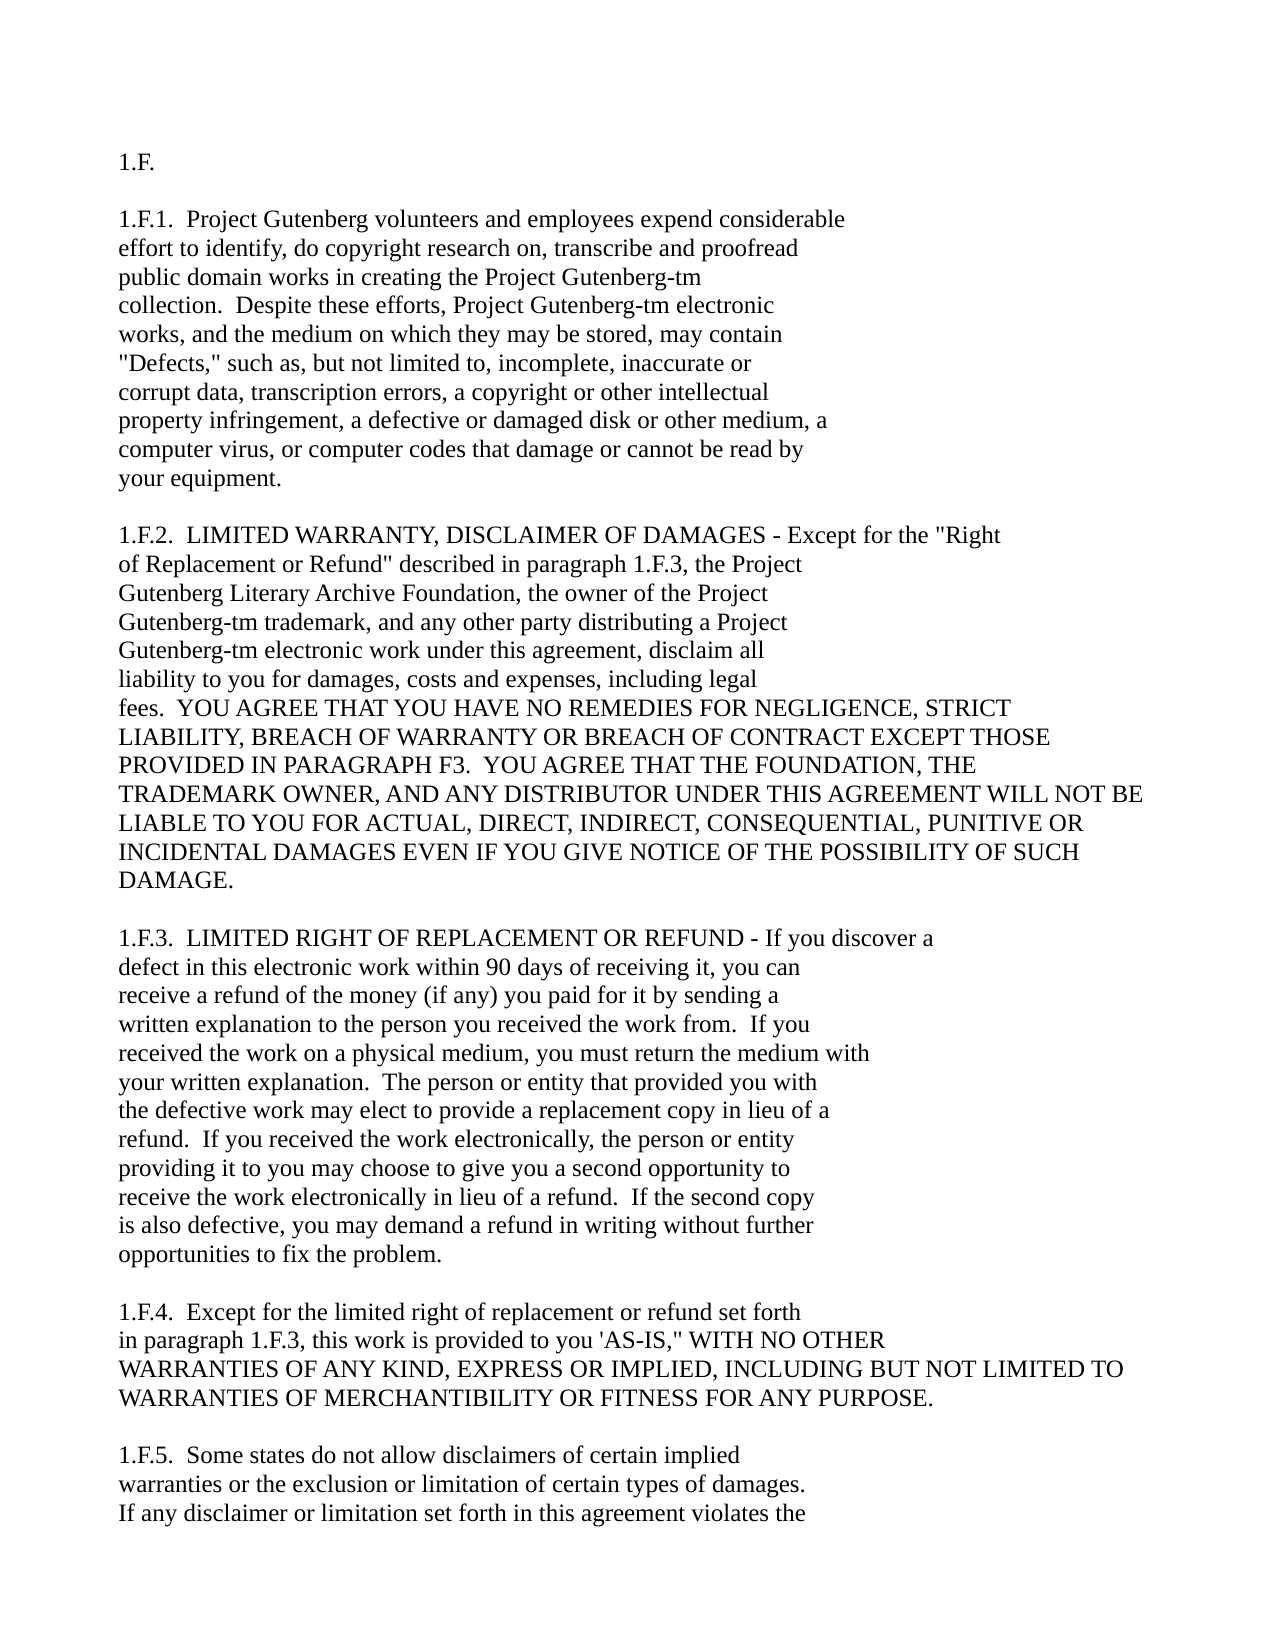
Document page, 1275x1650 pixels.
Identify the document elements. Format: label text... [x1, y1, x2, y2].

text WARRANTIES OF MERCHANTIBILITY OR FITNESS FOR ANY PURPOSE. [118, 1383, 1157, 1412]
text 1.F. [118, 147, 1157, 176]
text 1.F.2. LIMITED WARRANTY, DISCLAIMER OF DAMAGES - Except for the "Right [118, 521, 1157, 549]
text 1.F.1. Project Gutenberg volunteers and employees expend considerable [118, 204, 1157, 233]
text 1.F.4. Except for the limited right of replacement or refund set forth [118, 1297, 1157, 1326]
text WARRANTIES OF ANY KIND, EXPRESS OR IMPLIED, INCLUDING BUT NOT LIMITED TO [118, 1354, 1157, 1383]
text defect in this electronic work within 90 days of receiving it, you can [118, 952, 1157, 981]
text works, and the medium on which they may be stored, may contain [118, 319, 1157, 348]
text fees. YOU AGREE THAT YOU HAVE NO REMEDIES FOR NEGLIGENCE, STRICT [118, 693, 1157, 722]
text 1.F.3. LIMITED RIGHT OF REPLACEMENT OR REFUND - If you discover a [118, 923, 1157, 952]
text your written explanation. The person or entity that provided you with [118, 1067, 1157, 1096]
text is also defective, you may demand a refund in writing without further [118, 1211, 1157, 1239]
text If any disclaimer or limitation set forth in this agreement violates the [118, 1498, 1157, 1527]
text 1.F.5. Some states do not allow disclaimers of certain implied [118, 1441, 1157, 1469]
text effort to identify, do copyright research on, transcribe and proofread [118, 233, 1157, 262]
text refund. If you received the work electronically, the person or entity [118, 1124, 1157, 1153]
text warranties or the exclusion or limitation of certain types of damages. [118, 1469, 1157, 1498]
text the defective work may elect to provide a replacement copy in lieu of a [118, 1096, 1157, 1124]
text LIABLE TO YOU FOR ACTUAL, DIRECT, INDIRECT, CONSEQUENTIAL, PUNITIVE OR [118, 808, 1157, 837]
text TRADEMARK OWNER, AND ANY DISTRIBUTOR UNDER THIS AGREEMENT WILL NOT BE [118, 779, 1157, 808]
text your equipment. [118, 463, 1157, 492]
text receive the work electronically in lieu of a refund. If the second copy [118, 1182, 1157, 1211]
text corrupt data, transcription errors, a copyright or other intellectual [118, 377, 1157, 406]
text collection. Despite these efforts, Project Gutenberg-tm electronic [118, 291, 1157, 319]
text Gutenberg-tm trademark, and any other party distributing a Project [118, 607, 1157, 636]
text "Defects," such as, but not limited to, incomplete, inaccurate or [118, 348, 1157, 377]
text received the work on a physical medium, you must return the medium with [118, 1038, 1157, 1067]
text opportunities to fix the problem. [118, 1239, 1157, 1268]
text in paragraph 1.F.3, this work is provided to you 'AS-IS," WITH NO OTHER [118, 1326, 1157, 1354]
text liability to you for damages, costs and expenses, including legal [118, 664, 1157, 693]
text providing it to you may choose to give you a second opportunity to [118, 1153, 1157, 1182]
text of Replacement or Refund" described in paragraph 1.F.3, the Project [118, 549, 1157, 578]
text INCIDENTAL DAMAGES EVEN IF YOU GIVE NOTICE OF THE POSSIBILITY OF SUCH [118, 837, 1157, 866]
text LIABILITY, BREACH OF WARRANTY OR BREACH OF CONTRACT EXCEPT THOSE [118, 722, 1157, 751]
text computer virus, or computer codes that damage or cannot be read by [118, 434, 1157, 463]
text DAMAGE. [118, 866, 1157, 894]
text Gutenberg-tm electronic work under this agreement, disclaim all [118, 636, 1157, 664]
text public domain works in creating the Project Gutenberg-tm [118, 262, 1157, 291]
text written explanation to the person you received the work from. If you [118, 1009, 1157, 1038]
text PROVIDED IN PARAGRAPH F3. YOU AGREE THAT THE FOUNDATION, THE [118, 751, 1157, 779]
text receive a refund of the money (if any) you paid for it by sending a [118, 981, 1157, 1009]
text property infringement, a defective or damaged disk or other medium, a [118, 406, 1157, 434]
text Gutenberg Literary Archive Foundation, the owner of the Project [118, 578, 1157, 607]
